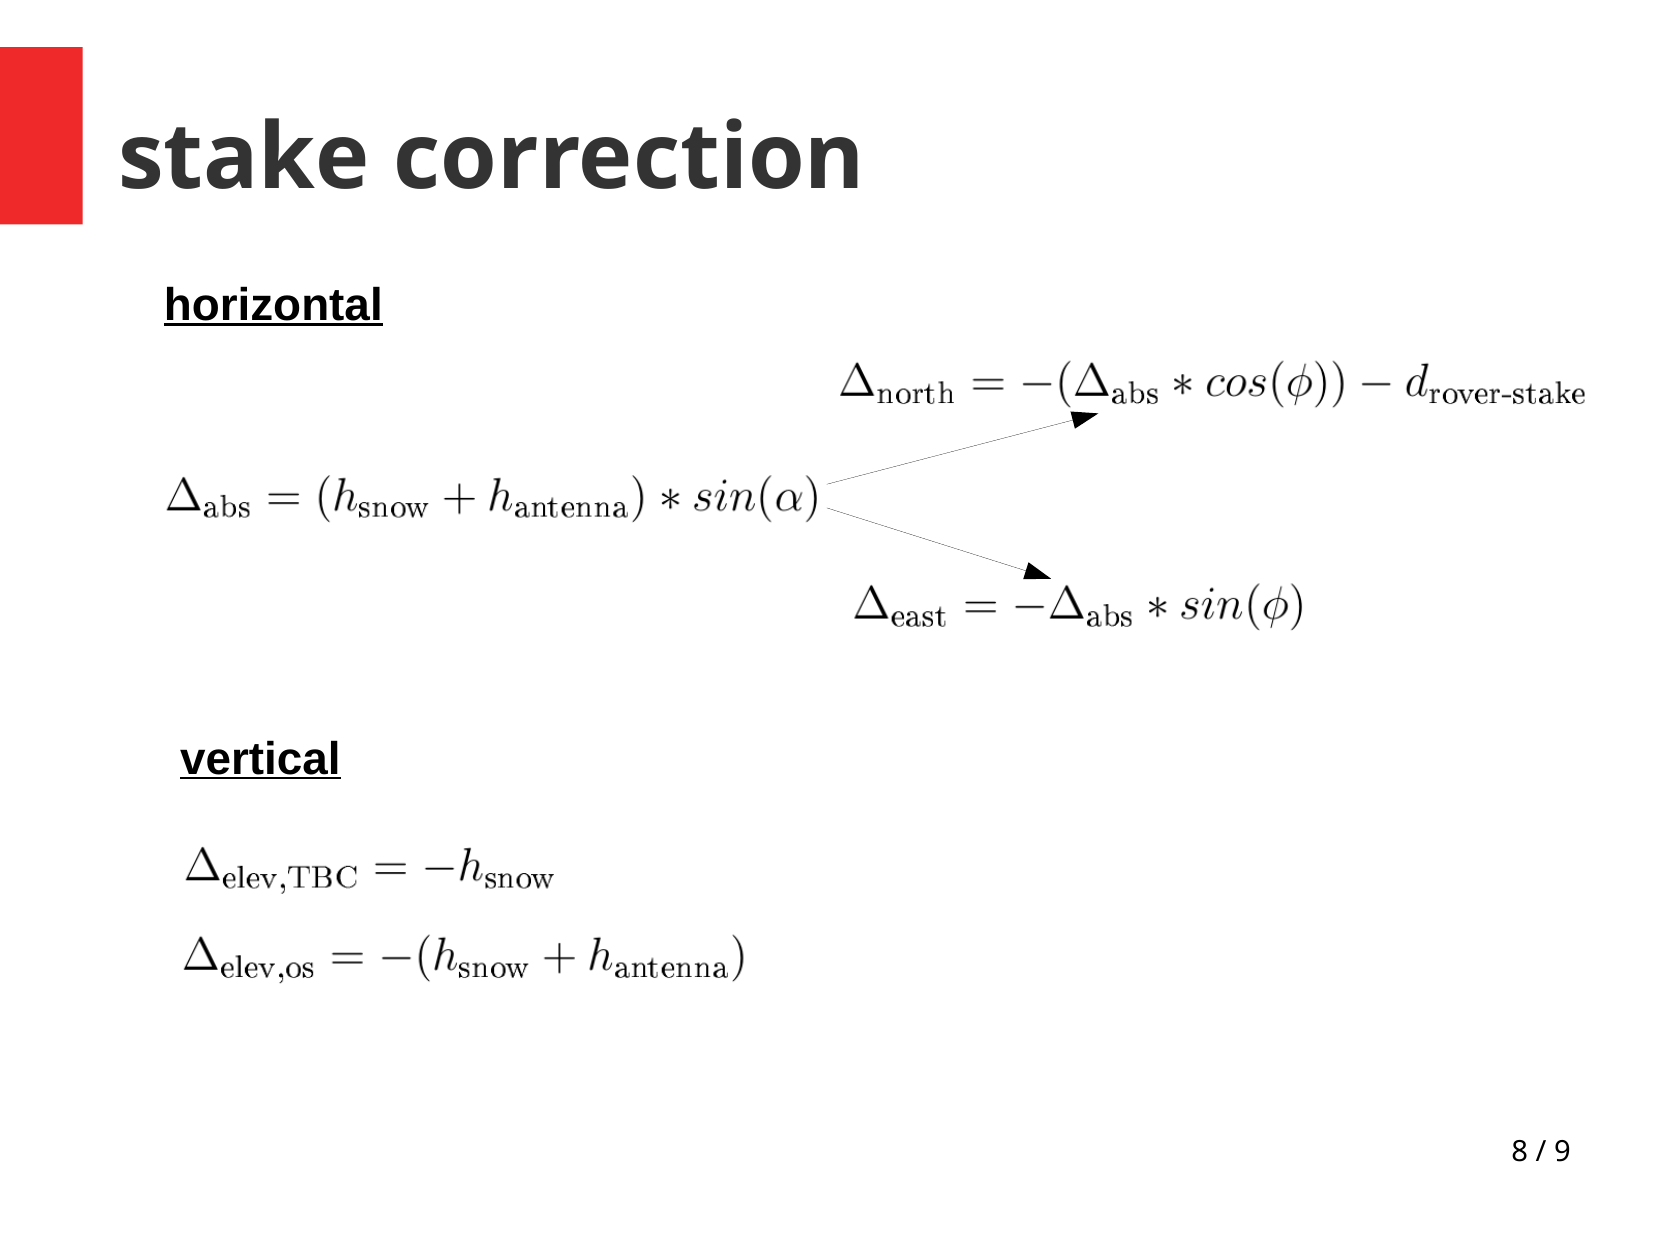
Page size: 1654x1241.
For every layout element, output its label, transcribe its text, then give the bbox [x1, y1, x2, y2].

picture [165, 826, 579, 910]
text_box vertical [165, 725, 356, 792]
picture [177, 921, 756, 993]
title stake correction [118, 49, 1571, 257]
picture [1055, 421, 1073, 426]
picture [838, 578, 1312, 650]
text_box horizontal [149, 271, 398, 338]
picture [153, 448, 839, 544]
picture [826, 342, 1595, 426]
